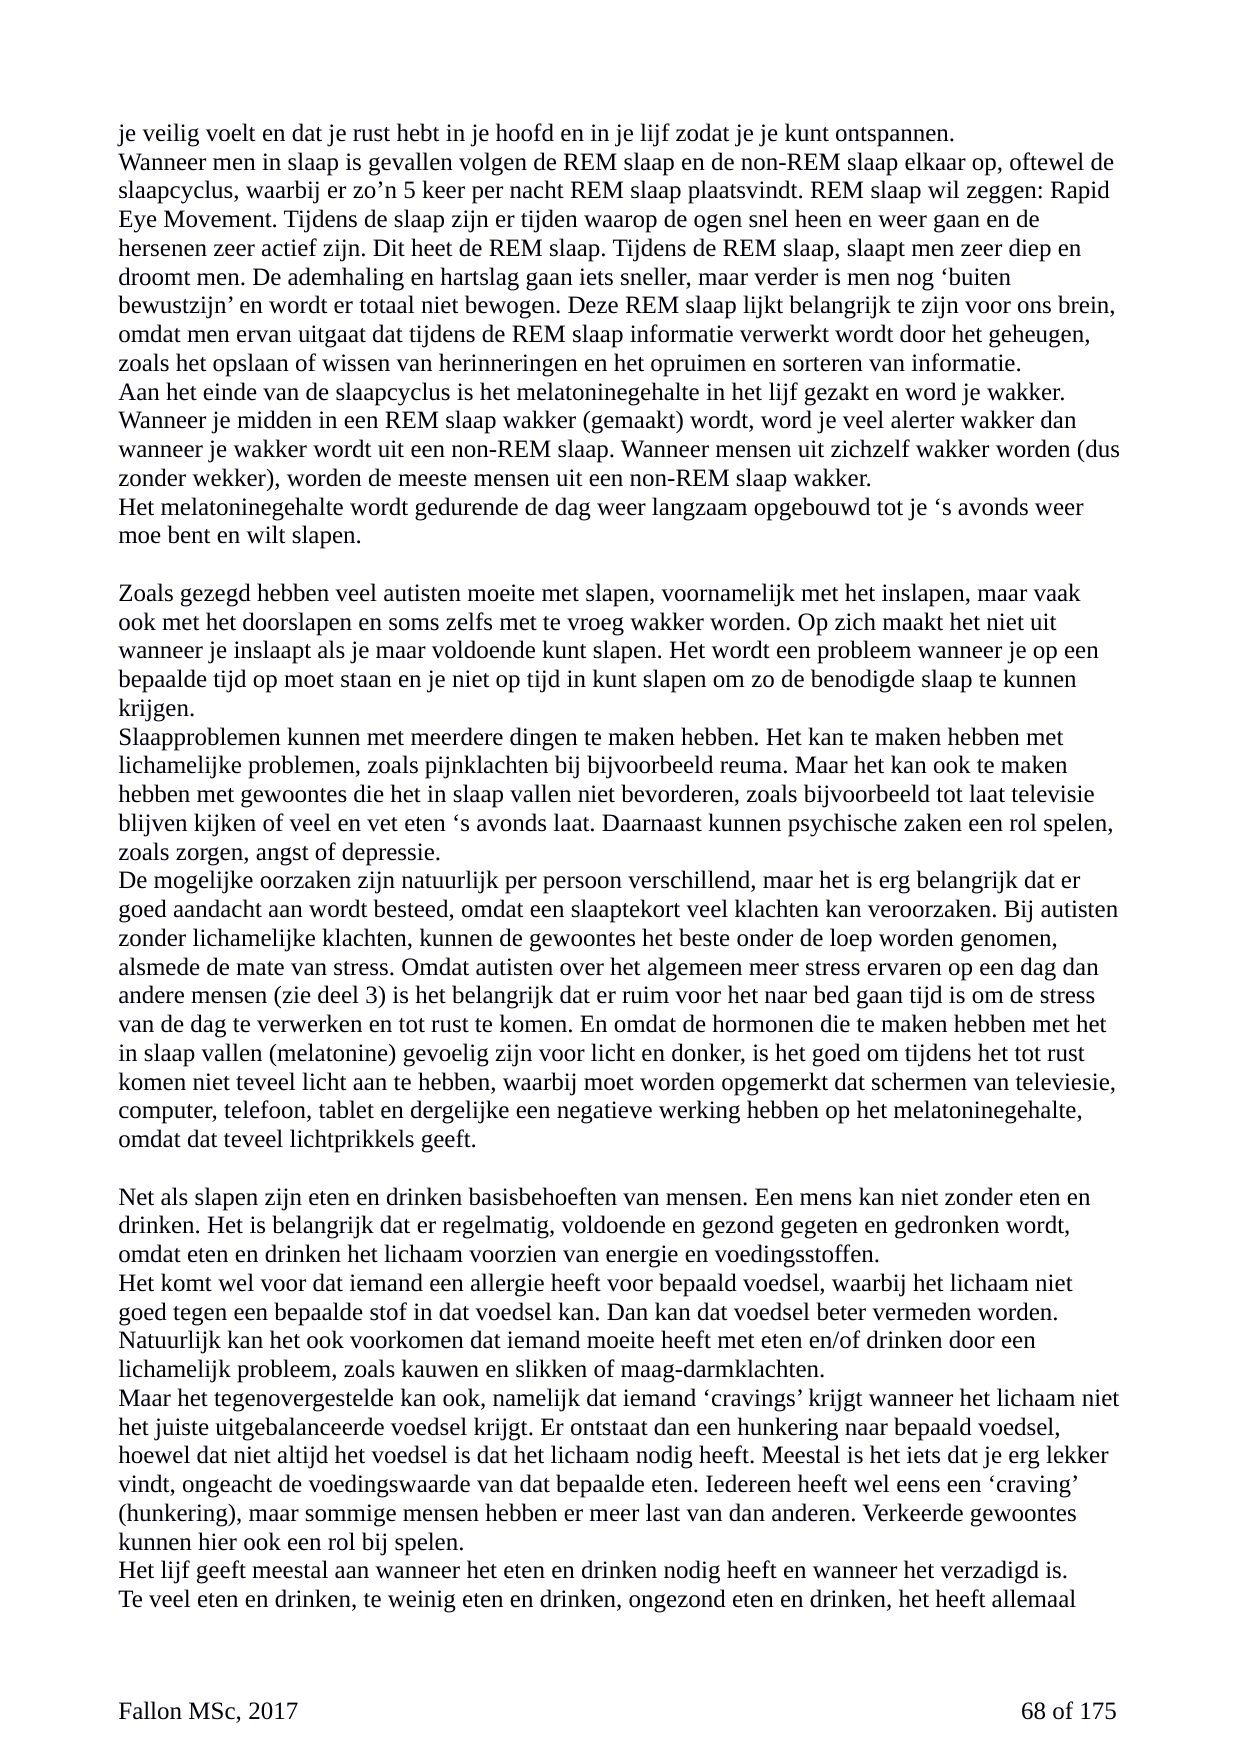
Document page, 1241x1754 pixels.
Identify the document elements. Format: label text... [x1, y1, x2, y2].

text je veilig voelt en dat je rust hebt in je hoofd en in je lijf zodat je je kunt ontspannen. [118, 118, 1122, 147]
text Slaapproblemen kunnen met meerdere dingen te maken hebben. Het kan te maken hebben met lichamelijke problemen, zoals pijnklachten bij bijvoorbeeld reuma. Maar het kan ook te maken hebben met gewoontes die het in slaap vallen niet bevorderen, zoals bijvoorbeeld tot laat televisie blijven kijken of veel en vet eten ‘s avonds laat. Daarnaast kunnen psychische zaken een rol spelen, zoals zorgen, angst of depressie. [118, 722, 1122, 866]
text Te veel eten en drinken, te weinig eten en drinken, ongezond eten en drinken, het heeft allemaal [118, 1584, 1122, 1613]
text Aan het einde van de slaapcyclus is het melatoninegehalte in het lijf gezakt en word je wakker. Wanneer je midden in een REM slaap wakker (gemaakt) wordt, word je veel alerter wakker dan wanneer je wakker wordt uit een non-REM slaap. Wanneer mensen uit zichzelf wakker worden (dus zonder wekker), worden de meeste mensen uit een non-REM slaap wakker. [118, 377, 1122, 492]
text Het lijf geeft meestal aan wanneer het eten en drinken nodig heeft en wanneer het verzadigd is. [118, 1556, 1122, 1584]
text Net als slapen zijn eten en drinken basisbehoeften van mensen. Een mens kan niet zonder eten en drinken. Het is belangrijk dat er regelmatig, voldoende en gezond gegeten en gedronken wordt, omdat eten en drinken het lichaam voorzien van energie en voedingsstoffen. [118, 1182, 1122, 1268]
text Wanneer men in slaap is gevallen volgen de REM slaap en de non-REM slaap elkaar op, oftewel de slaapcyclus, waarbij er zo’n 5 keer per nacht REM slaap plaatsvindt. REM slaap wil zeggen: Rapid Eye Movement. Tijdens de slaap zijn er tijden waarop de ogen snel heen en weer gaan en de hersenen zeer actief zijn. Dit heet de REM slaap. Tijdens de REM slaap, slaapt men zeer diep en droomt men. De ademhaling en hartslag gaan iets sneller, maar verder is men nog ‘buiten bewustzijn’ en wordt er totaal niet bewogen. Deze REM slaap lijkt belangrijk te zijn voor ons brein, omdat men ervan uitgaat dat tijdens de REM slaap informatie verwerkt wordt door het geheugen, zoals het opslaan of wissen van herinneringen en het opruimen en sorteren van informatie. [118, 147, 1122, 377]
text Het melatoninegehalte wordt gedurende de dag weer langzaam opgebouwd tot je ‘s avonds weer moe bent en wilt slapen. [118, 492, 1122, 549]
text Het komt wel voor dat iemand een allergie heeft voor bepaald voedsel, waarbij het lichaam niet goed tegen een bepaalde stof in dat voedsel kan. Dan kan dat voedsel beter vermeden worden. Natuurlijk kan het ook voorkomen dat iemand moeite heeft met eten en/of drinken door een lichamelijk probleem, zoals kauwen en slikken of maag-darmklachten. [118, 1268, 1122, 1383]
text Maar het tegenovergestelde kan ook, namelijk dat iemand ‘cravings’ krijgt wanneer het lichaam niet het juiste uitgebalanceerde voedsel krijgt. Er ontstaat dan een hunkering naar bepaald voedsel, hoewel dat niet altijd het voedsel is dat het lichaam nodig heeft. Meestal is het iets dat je erg lekker vindt, ongeacht de voedingswaarde van dat bepaalde eten. Iedereen heeft wel eens een ‘craving’ (hunkering), maar sommige mensen hebben er meer last van dan anderen. Verkeerde gewoontes kunnen hier ook een rol bij spelen. [118, 1383, 1122, 1556]
text Zoals gezegd hebben veel autisten moeite met slapen, voornamelijk met het inslapen, maar vaak ook met het doorslapen en soms zelfs met te vroeg wakker worden. Op zich maakt het niet uit wanneer je inslaapt als je maar voldoende kunt slapen. Het wordt een probleem wanneer je op een bepaalde tijd op moet staan en je niet op tijd in kunt slapen om zo de benodigde slaap te kunnen krijgen. [118, 578, 1122, 722]
text De mogelijke oorzaken zijn natuurlijk per persoon verschillend, maar het is erg belangrijk dat er goed aandacht aan wordt besteed, omdat een slaaptekort veel klachten kan veroorzaken. Bij autisten zonder lichamelijke klachten, kunnen de gewoontes het beste onder de loep worden genomen, alsmede de mate van stress. Omdat autisten over het algemeen meer stress ervaren op een dag dan andere mensen (zie deel 3) is het belangrijk dat er ruim voor het naar bed gaan tijd is om de stress van de dag te verwerken en tot rust te komen. En omdat de hormonen die te maken hebben met het in slaap vallen (melatonine) gevoelig zijn voor licht en donker, is het goed om tijdens het tot rust komen niet teveel licht aan te hebben, waarbij moet worden opgemerkt dat schermen van televiesie, computer, telefoon, tablet en dergelijke een negatieve werking hebben op het melatoninegehalte, omdat dat teveel lichtprikkels geeft. [118, 866, 1122, 1153]
